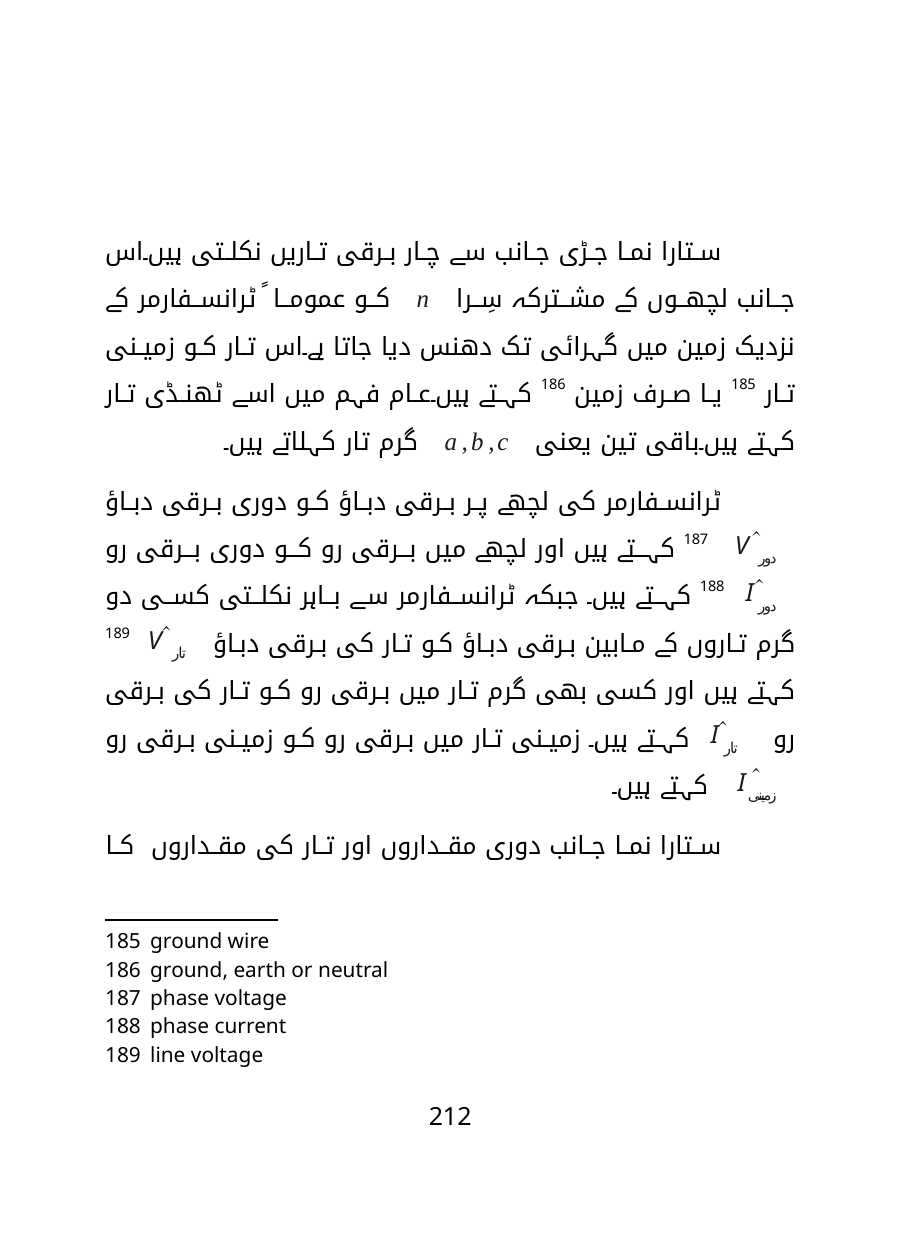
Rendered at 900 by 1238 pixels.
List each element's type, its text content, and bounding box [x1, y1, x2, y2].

text phase voltage [105, 983, 795, 1012]
text line voltage [105, 1040, 795, 1068]
text phase current [105, 1012, 795, 1040]
text ٹرانسفارمر کی لچھے پر برقی دباؤ کو دوری برقی دباؤ کہتے ہیں اور لچھے میں برقی رو کو دوری برقی رو کہتے ہیں۔ جبکہ ٹرانسفارمر سے باہر نکلتی کسی دو گرم تاروں کے مابین برقی دباؤ کو تار کی برقی دباؤ کہتے ہیں اور کسی بھی گرم تار میں برقی رو کو تار کی برقی رو کہتے ہیں۔ زمینی تار میں برقی رو کو زمینی برقی رو کہتے ہیں۔ [105, 478, 795, 810]
text ground, earth or neutral [105, 955, 795, 983]
text ستارا نما جانب دوری مقداروں اور تار کی مقداروں کا [105, 822, 795, 869]
text ستارا نما جڑی جانب سے چار برقی تاریں نکلتی ہیں۔اس جانب لچھوں کے مشترکہ سِرا کو عموما ً ٹرانسفارمر کے نزدیک زمین میں گہرائی تک دھنس دیا جاتا ہے۔اس تار کو زمینی تار یا صرف زمین کہتے ہیں۔عام فہم میں اسے ٹھنڈی تار کہتے ہیں۔باقی تین یعنی گرم تار کہلاتے ہیں۔ [105, 228, 795, 465]
text ground wire [105, 926, 795, 955]
